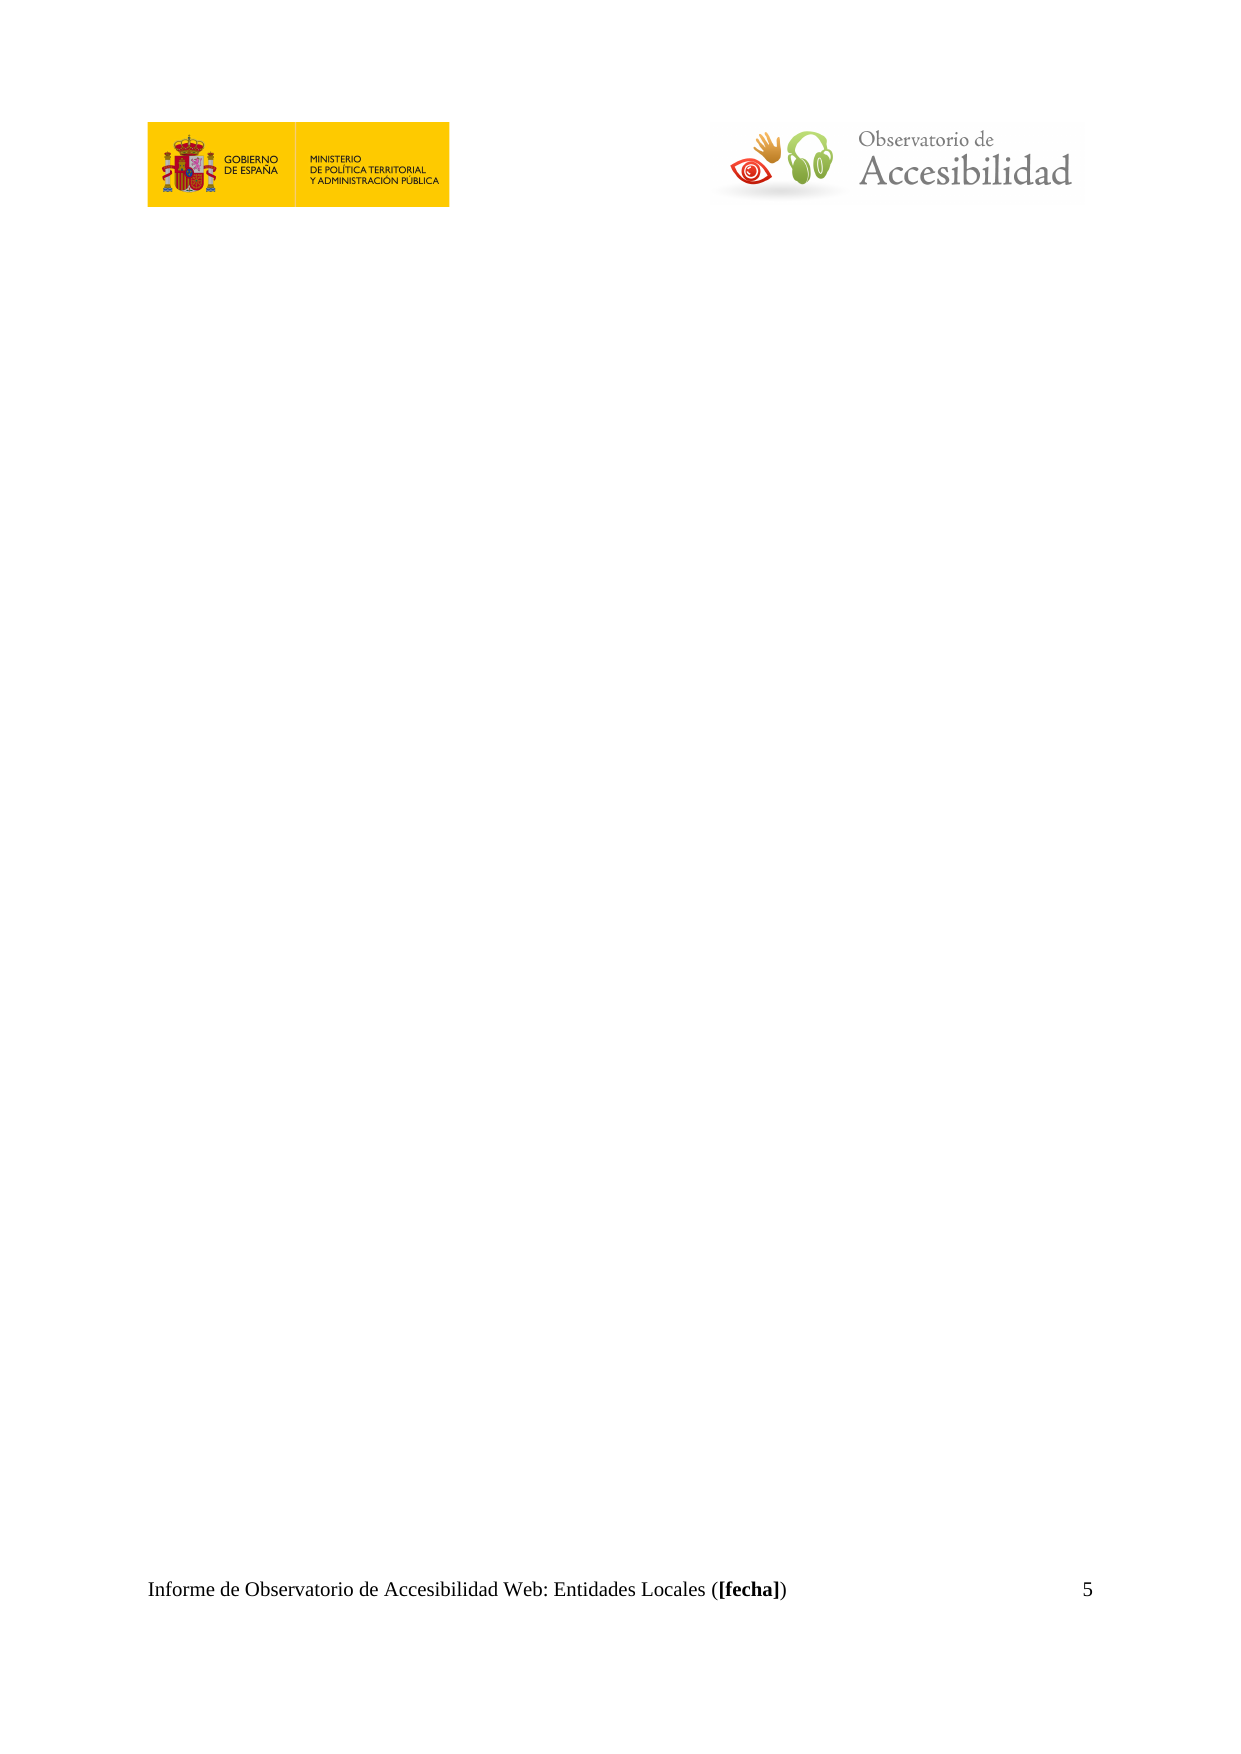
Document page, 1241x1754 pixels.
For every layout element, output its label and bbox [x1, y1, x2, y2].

picture [710, 122, 1086, 205]
picture [147, 122, 450, 207]
